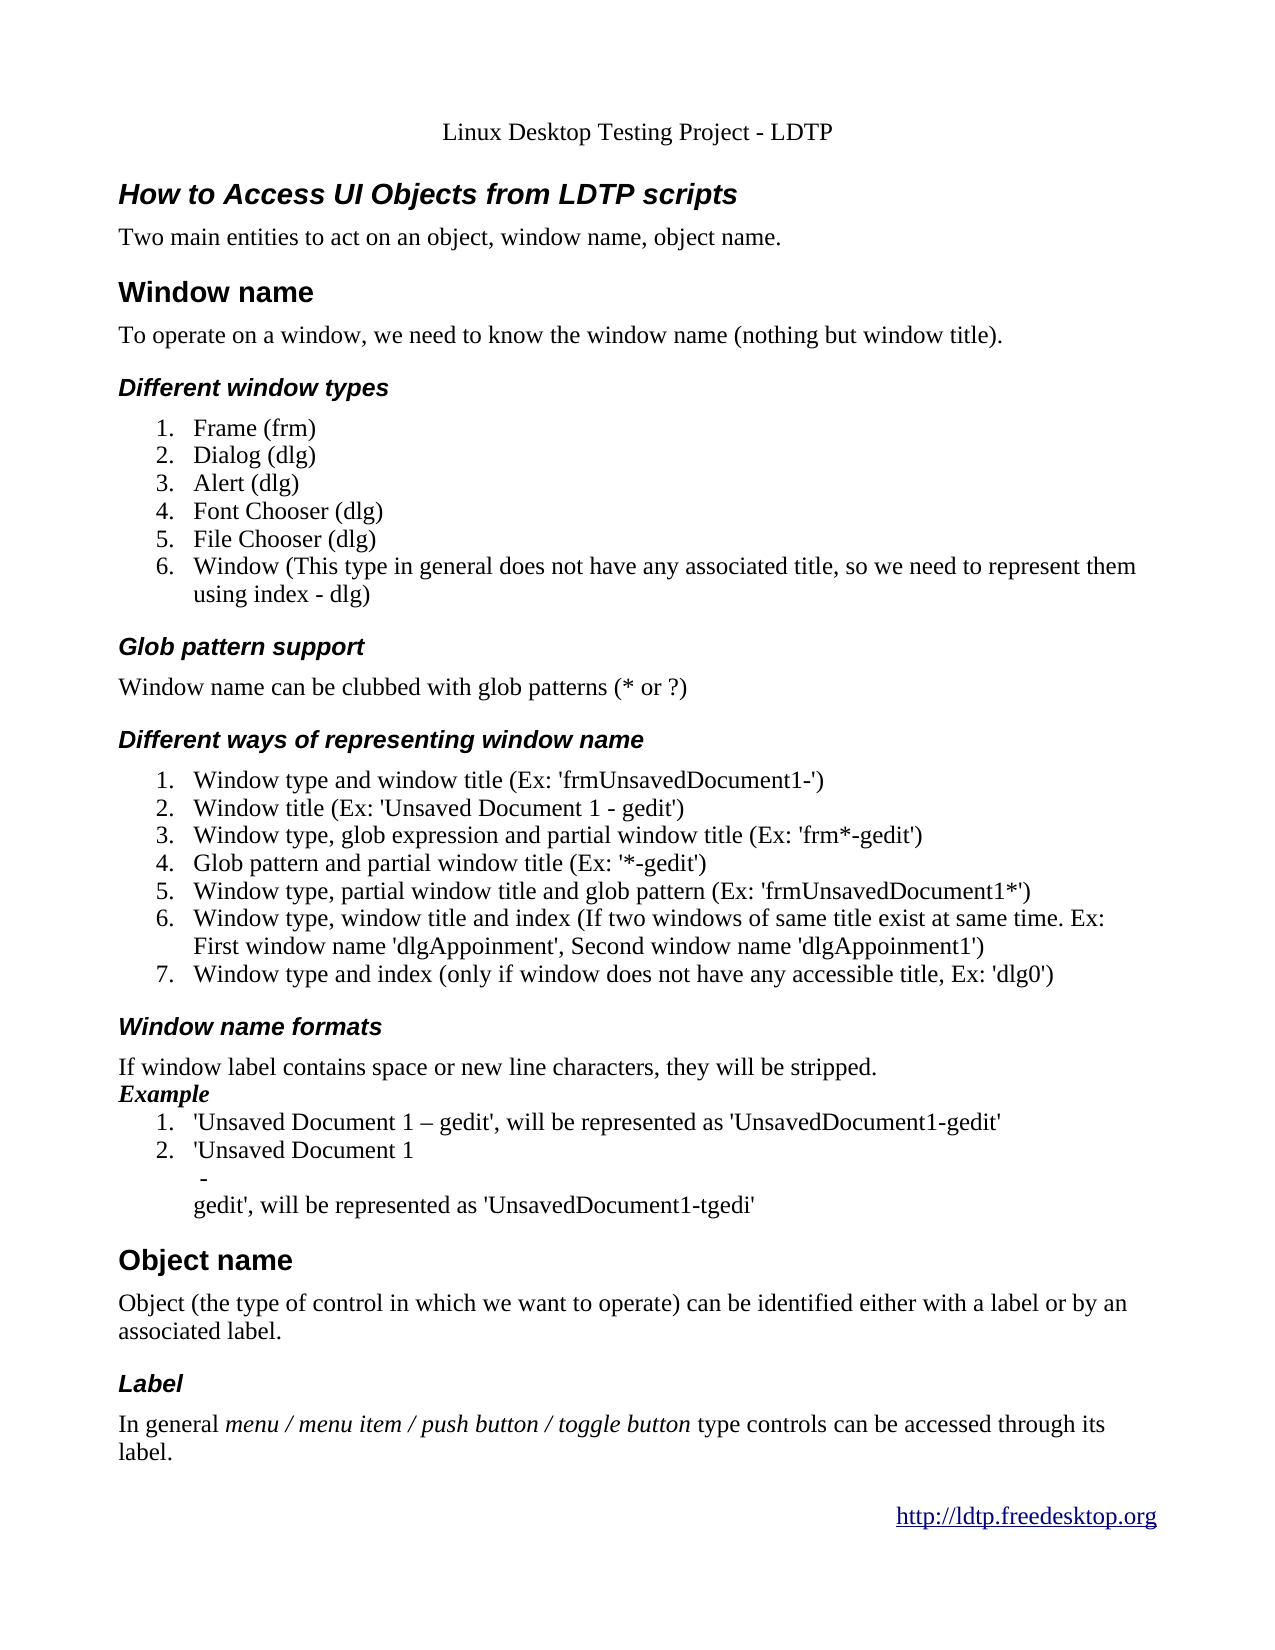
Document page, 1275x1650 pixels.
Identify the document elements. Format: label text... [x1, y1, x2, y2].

list File Chooser (dlg) [156, 525, 1157, 552]
list Alert (dlg) [156, 469, 1157, 497]
subtitle How to Access UI Objects from LDTP scripts [118, 178, 1157, 211]
text gedit', will be represented as 'UnsavedDocument1-tgedi' [118, 1191, 1157, 1219]
list Window type, partial window title and glob pattern (Ex: 'frmUnsavedDocument1*') [156, 877, 1157, 904]
list 'Unsaved Document 1 – gedit', will be represented as 'UnsavedDocument1-gedit' [156, 1108, 1157, 1136]
subtitle Object name [118, 1244, 1157, 1277]
list Frame (frm) [156, 414, 1157, 442]
text Window name can be clubbed with glob patterns (* or ?) [118, 673, 1157, 701]
list 'Unsaved Document 1 [156, 1136, 1157, 1164]
subtitle Label [118, 1370, 1157, 1397]
list Window title (Ex: 'Unsaved Document 1 - gedit') [156, 794, 1157, 821]
list Glob pattern and partial window title (Ex: '*-gedit') [156, 849, 1157, 877]
text To operate on a window, we need to know the window name (nothing but window title). [118, 321, 1157, 349]
list Window type and index (only if window does not have any accessible title, Ex: 'dlg0') [156, 960, 1157, 988]
list Window type, window title and index (If two windows of same title exist at same time. Ex: First window name 'dlgAppoinment', Second window name 'dlgAppoinment1') [156, 904, 1157, 960]
list Window type and window title (Ex: 'frmUnsavedDocument1-') [156, 766, 1157, 794]
subtitle Different window types [118, 374, 1157, 401]
text Two main entities to act on an object, window name, object name. [118, 223, 1157, 251]
list Font Chooser (dlg) [156, 497, 1157, 525]
text If window label contains space or new line characters, they will be stripped. [118, 1053, 1157, 1081]
list Window type, glob expression and partial window title (Ex: 'frm*-gedit') [156, 821, 1157, 849]
list Dialog (dlg) [156, 442, 1157, 469]
text In general menu / menu item / push button / toggle button type controls can be accessed through its label. [118, 1410, 1157, 1465]
text Example [118, 1081, 1157, 1108]
text Object (the type of control in which we want to operate) can be identified either with a label or by an associated label. [118, 1289, 1157, 1345]
subtitle Window name [118, 276, 1157, 308]
text - [118, 1164, 1157, 1191]
subtitle Glob pattern support [118, 633, 1157, 661]
subtitle Different ways of representing window name [118, 726, 1157, 753]
list Window (This type in general does not have any associated title, so we need to represent them using index - dlg) [156, 552, 1157, 608]
subtitle Window name formats [118, 1013, 1157, 1040]
